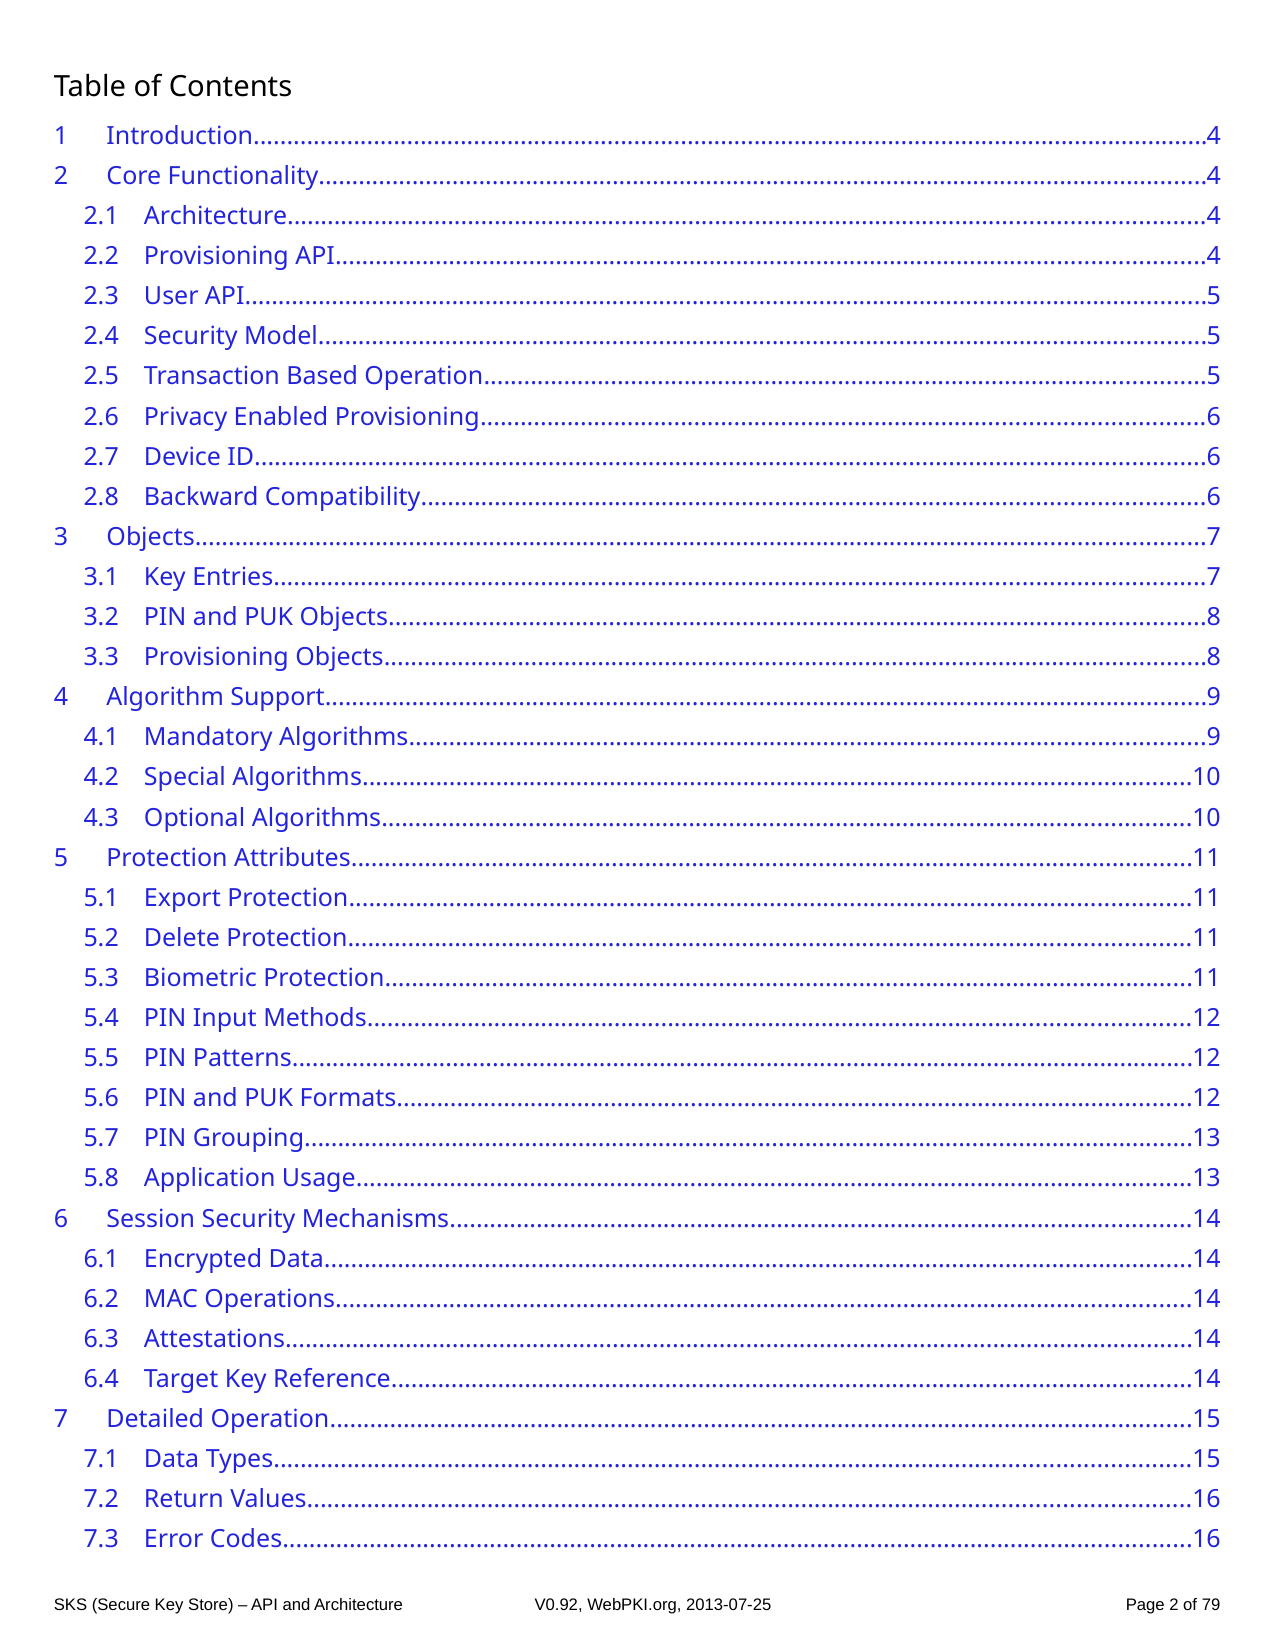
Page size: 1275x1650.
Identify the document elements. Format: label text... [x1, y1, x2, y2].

text 5.5 PIN Patterns 12 [83, 1040, 1221, 1074]
text 6.1 Encrypted Data 14 [83, 1240, 1221, 1274]
text 5.2 Delete Protection 11 [83, 919, 1221, 953]
text 5.6 PIN and PUK Formats 12 [83, 1080, 1221, 1114]
text 2.5 Transaction Based Operation 5 [83, 358, 1221, 392]
subtitle 4 Algorithm Support 9 [54, 679, 1221, 713]
subtitle Table of Contents [54, 66, 1221, 105]
subtitle 5 Protection Attributes 11 [54, 839, 1221, 873]
text 7.1 Data Types 15 [83, 1441, 1221, 1475]
text 7.2 Return Values 16 [83, 1481, 1221, 1515]
text 2.1 Architecture 4 [83, 198, 1221, 232]
text 5.1 Export Protection 11 [83, 879, 1221, 913]
text 4.2 Special Algorithms 10 [83, 759, 1221, 793]
subtitle 1 Introduction 4 [54, 117, 1221, 151]
text 5.4 PIN Input Methods 12 [83, 1000, 1221, 1034]
text 6.2 MAC Operations 14 [83, 1280, 1221, 1314]
text 2.6 Privacy Enabled Provisioning 6 [83, 398, 1221, 432]
text 3.3 Provisioning Objects 8 [83, 639, 1221, 673]
subtitle 6 Session Security Mechanisms 14 [54, 1200, 1221, 1234]
subtitle 7 Detailed Operation 15 [54, 1401, 1221, 1435]
text 2.7 Device ID 6 [83, 438, 1221, 472]
text 4.1 Mandatory Algorithms 9 [83, 719, 1221, 753]
text 6.3 Attestations 14 [83, 1321, 1221, 1354]
subtitle 3 Objects 7 [54, 518, 1221, 552]
text 3.1 Key Entries 7 [83, 558, 1221, 593]
subtitle 2 Core Functionality 4 [54, 157, 1221, 192]
text 3.2 PIN and PUK Objects 8 [83, 599, 1221, 633]
text 2.4 Security Model 5 [83, 318, 1221, 352]
text 2.3 User API 5 [83, 278, 1221, 312]
text 5.3 Biometric Protection 11 [83, 959, 1221, 994]
text 2.8 Backward Compatibility 6 [83, 478, 1221, 512]
text 7.3 Error Codes 16 [83, 1521, 1221, 1555]
text 6.4 Target Key Reference 14 [83, 1361, 1221, 1395]
text 5.8 Application Usage 13 [83, 1160, 1221, 1194]
text 5.7 PIN Grouping 13 [83, 1120, 1221, 1154]
text 4.3 Optional Algorithms 10 [83, 799, 1221, 833]
text 2.2 Provisioning API 4 [83, 238, 1221, 272]
